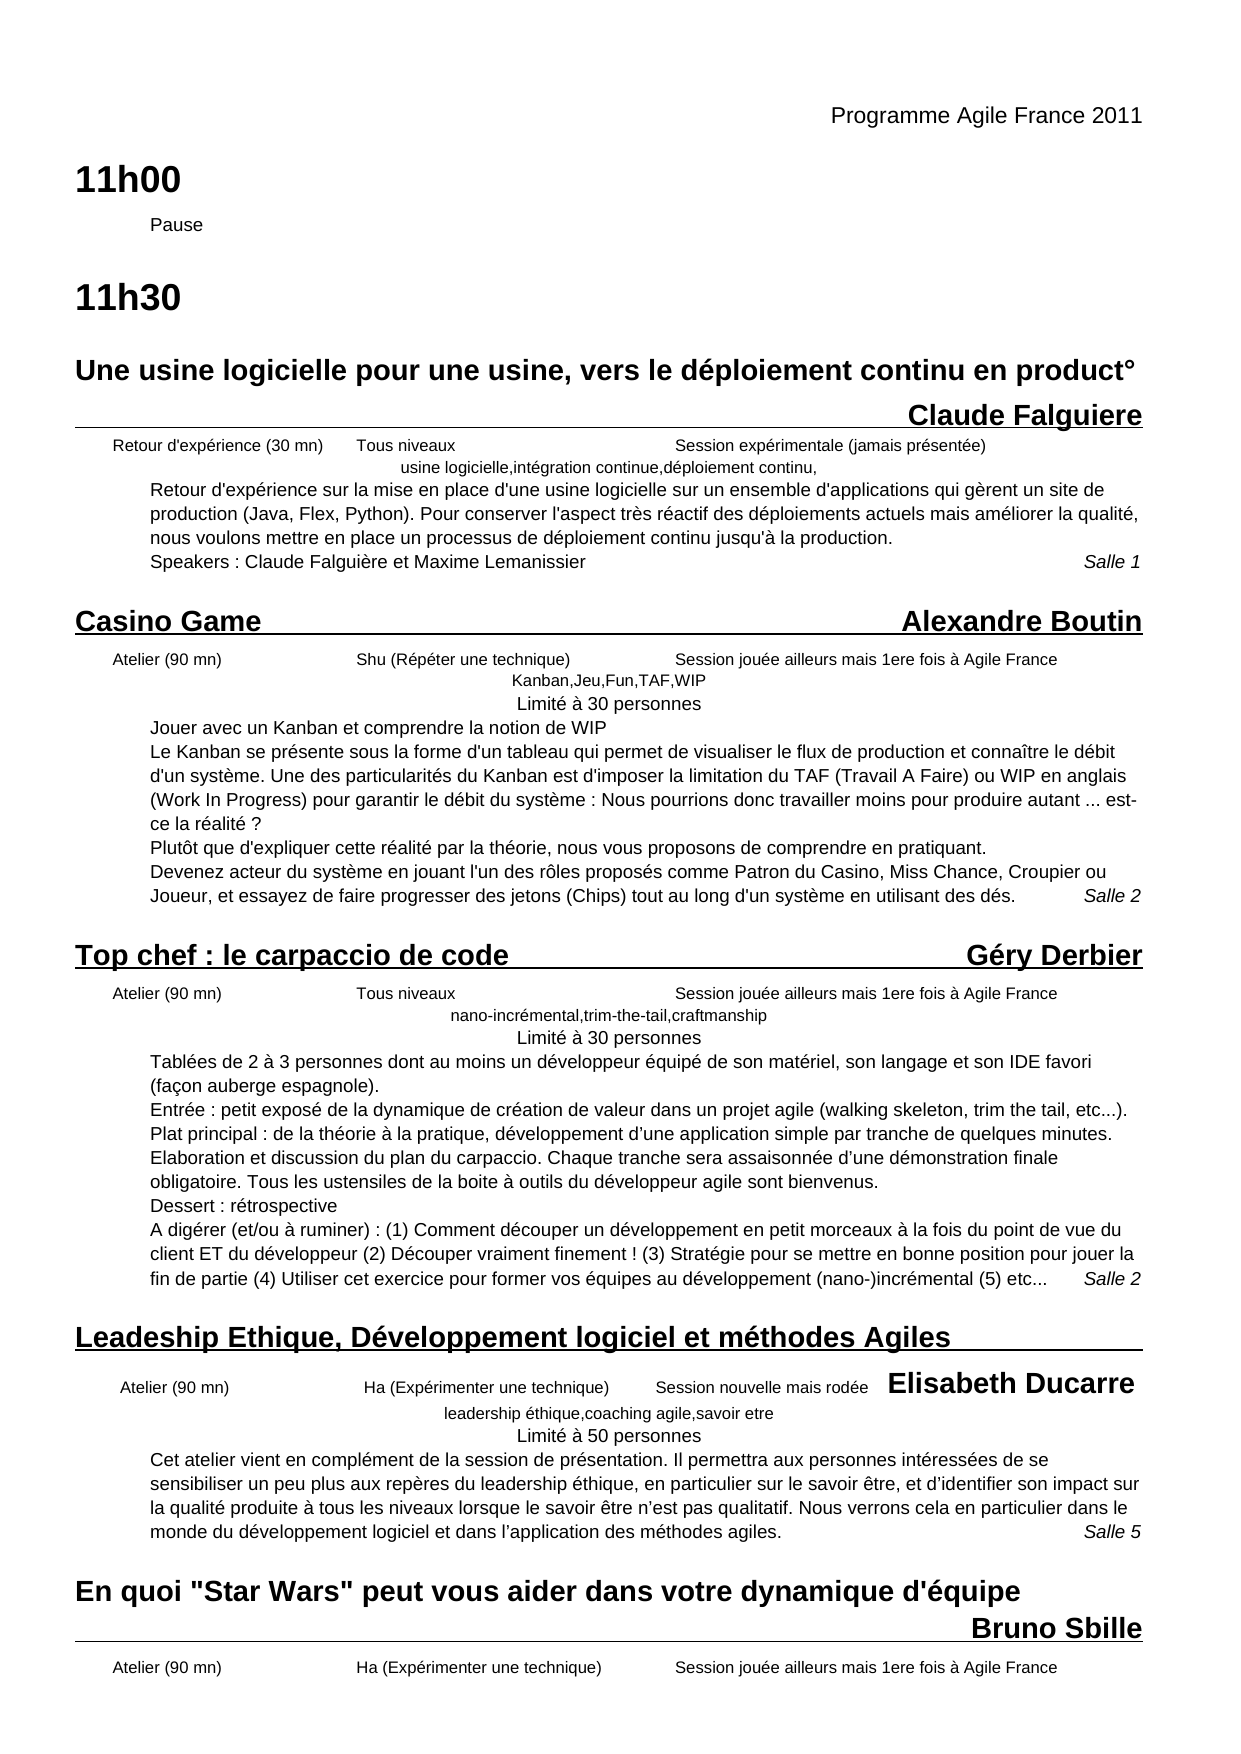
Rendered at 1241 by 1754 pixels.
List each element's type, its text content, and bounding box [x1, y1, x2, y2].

text leadership éthique,coaching agile,savoir etre [75, 1404, 1143, 1423]
text Retour d'expérience sur la mise en place d'une usine logicielle sur un ensemble d'applications qui gèrent un site de production (Java, Flex, Python). Pour conserver l'aspect très réactif des déploiements actuels mais améliorer la qualité, nous voulons mettre en place un processus de déploiement continu jusqu'à la production. [150, 479, 1143, 548]
text [75, 428, 1143, 432]
text Limité à 30 personnes [75, 693, 1143, 714]
text Kanban,Jeu,Fun,TAF,WIP [75, 672, 1143, 690]
subtitle Casino Game Alexandre Boutin [75, 605, 1143, 633]
text Tablées de 2 à 3 personnes dont au moins un développeur équipé de son matériel, son langage et son IDE favori (façon auberge espagnole). [150, 1051, 1143, 1096]
subtitle En quoi "Star Wars" peut vous aider dans votre dynamique d'équipe Bruno Sbille [75, 1575, 1143, 1641]
text Limité à 30 personnes [75, 1027, 1143, 1048]
text Atelier (90 mn) Tous niveaux Session jouée ailleurs mais 1ere fois à Agile France [75, 984, 1143, 1003]
text Atelier (90 mn) Shu (Répéter une technique) Session jouée ailleurs mais 1ere fois à Agile France [75, 650, 1143, 669]
text usine logicielle,intégration continue,déploiement continu, [75, 458, 1143, 477]
text Speakers : Claude Falguière et Maxime Lemanissier Salle 1 [150, 551, 1143, 572]
subtitle Une usine logicielle pour une usine, vers le déploiement continu en product° [75, 353, 1143, 386]
text Plutôt que d'expliquer cette réalité par la théorie, nous vous proposons de comprendre en pratiquant. [150, 837, 1143, 858]
text Pause [150, 214, 1143, 236]
text Atelier (90 mn) Ha (Expérimenter une technique) Session jouée ailleurs mais 1ere fois à Agile France [75, 1658, 1143, 1677]
subtitle Leadeship Ethique, Développement logiciel et méthodes Agiles [75, 1321, 1143, 1349]
subtitle 11h30 [75, 276, 1143, 318]
text Le Kanban se présente sous la forme d'un tableau qui permet de visualiser le flux de production et connaître le débit d'un système. Une des particularités du Kanban est d'imposer la limitation du TAF (Travail A Faire) ou WIP en anglais (Work In Progress) pour garantir le débit du système : Nous pourrions donc travailler moins pour produire autant ... est-ce la réalité ? [150, 741, 1143, 834]
text Plat principal : de la théorie à la pratique, développement d’une application simple par tranche de quelques minutes. Elaboration et discussion du plan du carpaccio. Chaque tranche sera assaisonnée d’une démonstration finale obligatoire. Tous les ustensiles de la boite à outils du développeur agile sont bienvenus. [150, 1123, 1143, 1193]
subtitle 11h00 [75, 158, 1143, 200]
text Devenez acteur du système en jouant l'un des rôles proposés comme Patron du Casino, Miss Chance, Croupier ou Joueur, et essayez de faire progresser des jetons (Chips) tout au long d'un système en utilisant des dés. Salle 2 [150, 862, 1143, 907]
text Retour d'expérience (30 mn) Tous niveaux Session expérimentale (jamais présentée) [75, 437, 1143, 455]
text A digérer (et/ou à ruminer) : (1) Comment découper un développement en petit morceaux à la fois du point de vue du client ET du développeur (2) Découper vraiment finement ! (3) Stratégie pour se mettre en bonne position pour jouer la fin de partie (4) Utiliser cet exercice pour former vos équipes au développement (nano-)incrémental (5) etc... Salle 2 [150, 1220, 1143, 1289]
text Dessert : rétrospective [150, 1196, 1143, 1217]
text nano-incrémental,trim-the-tail,craftmanship [75, 1006, 1143, 1024]
text Limité à 50 personnes [75, 1426, 1143, 1447]
text Claude Falguiere [75, 399, 1143, 427]
text Entrée : petit exposé de la dynamique de création de valeur dans un projet agile (walking skeleton, trim the tail, etc...). [150, 1099, 1143, 1120]
text Atelier (90 mn) Ha (Expérimenter une technique) Session nouvelle mais rodée Elisabeth Ducarre [75, 1367, 1143, 1399]
text Cet atelier vient en complément de la session de présentation. Il permettra aux personnes intéressées de se sensibiliser un peu plus aux repères du leadership éthique, en particulier sur le savoir être, et d’identifier son impact sur la qualité produite à tous les niveaux lorsque le savoir être n’est pas qualitatif. Nous verrons cela en particulier dans le monde du développement logiciel et dans l’application des méthodes agiles. Salle 5 [150, 1450, 1143, 1543]
subtitle Top chef : le carpaccio de code Géry Derbier [75, 939, 1143, 967]
text Jouer avec un Kanban et comprendre la notion de WIP [150, 717, 1143, 738]
